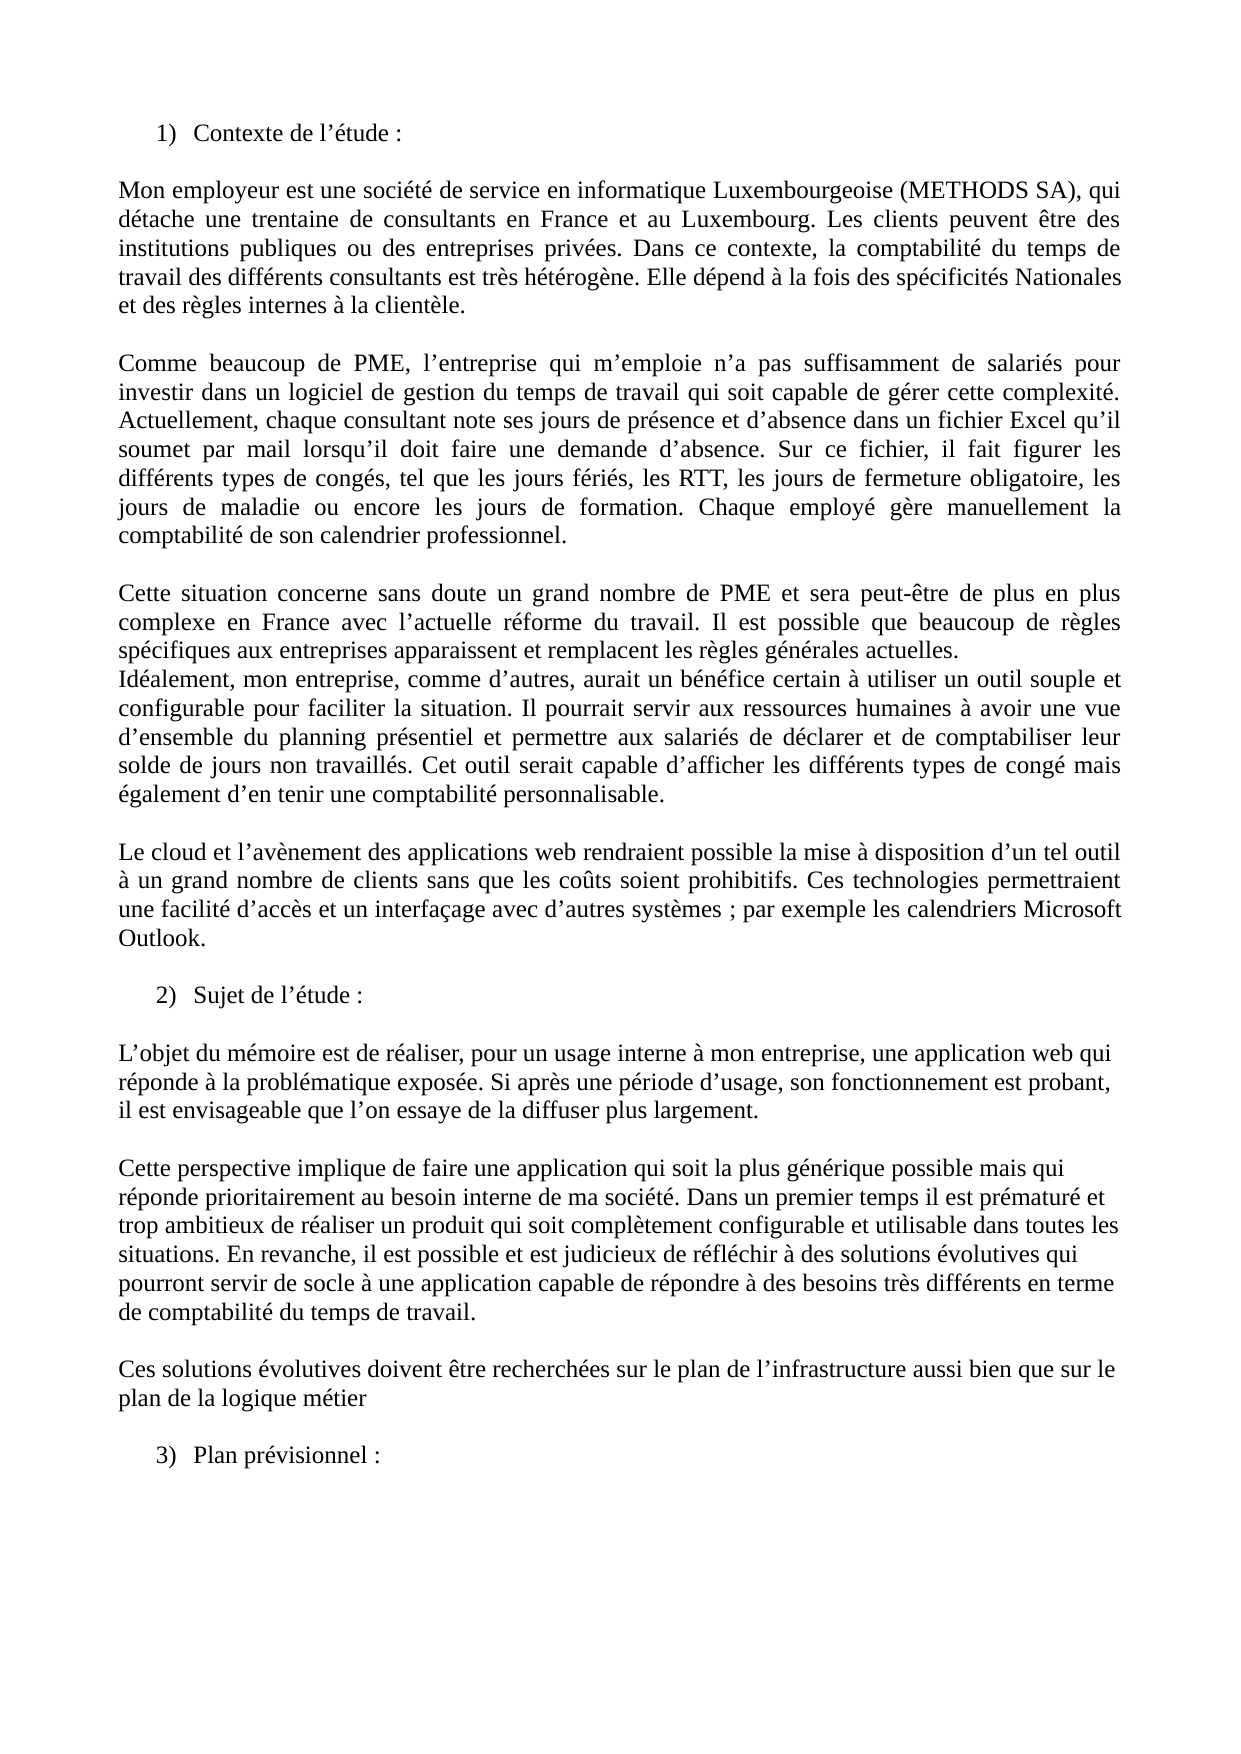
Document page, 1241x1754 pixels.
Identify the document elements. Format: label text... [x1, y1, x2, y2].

text L’objet du mémoire est de réaliser, pour un usage interne à mon entreprise, une application web qui réponde à la problématique exposée. Si après une période d’usage, son fonctionnement est probant, il est envisageable que l’on essaye de la diffuser plus largement. [118, 1038, 1122, 1124]
list Sujet de l’étude : [156, 981, 1122, 1009]
list Plan prévisionnel : [156, 1441, 1122, 1469]
text Mon employeur est une société de service en informatique Luxembourgeoise (METHODS SA), qui détache une trentaine de consultants en France et au Luxembourg. Les clients peuvent être des institutions publiques ou des entreprises privées. Dans ce contexte, la comptabilité du temps de travail des différents consultants est très hétérogène. Elle dépend à la fois des spécificités Nationales et des règles internes à la clientèle. [118, 176, 1122, 319]
text Cette perspective implique de faire une application qui soit la plus générique possible mais qui réponde prioritairement au besoin interne de ma société. Dans un premier temps il est prématuré et trop ambitieux de réaliser un produit qui soit complètement configurable et utilisable dans toutes les situations. En revanche, il est possible et est judicieux de réfléchir à des solutions évolutives qui pourront servir de socle à une application capable de répondre à des besoins très différents en terme de comptabilité du temps de travail. [118, 1153, 1122, 1326]
text Idéalement, mon entreprise, comme d’autres, aurait un bénéfice certain à utiliser un outil souple et configurable pour faciliter la situation. Il pourrait servir aux ressources humaines à avoir une vue d’ensemble du planning présentiel et permettre aux salariés de déclarer et de comptabiliser leur solde de jours non travaillés. Cet outil serait capable d’afficher les différents types de congé mais également d’en tenir une comptabilité personnalisable. [118, 664, 1122, 808]
text Comme beaucoup de PME, l’entreprise qui m’emploie n’a pas suffisamment de salariés pour investir dans un logiciel de gestion du temps de travail qui soit capable de gérer cette complexité. Actuellement, chaque consultant note ses jours de présence et d’absence dans un fichier Excel qu’il soumet par mail lorsqu’il doit faire une demande d’absence. Sur ce fichier, il fait figurer les différents types de congés, tel que les jours fériés, les RTT, les jours de fermeture obligatoire, les jours de maladie ou encore les jours de formation. Chaque employé gère manuellement la comptabilité de son calendrier professionnel. [118, 348, 1122, 549]
list Contexte de l’étude : [156, 118, 1122, 147]
text Le cloud et l’avènement des applications web rendraient possible la mise à disposition d’un tel outil à un grand nombre de clients sans que les coûts soient prohibitifs. Ces technologies permettraient une facilité d’accès et un interfaçage avec d’autres systèmes ; par exemple les calendriers Microsoft Outlook. [118, 837, 1122, 952]
text Ces solutions évolutives doivent être recherchées sur le plan de l’infrastructure aussi bien que sur le plan de la logique métier [118, 1354, 1122, 1412]
text Cette situation concerne sans doute un grand nombre de PME et sera peut-être de plus en plus complexe en France avec l’actuelle réforme du travail. Il est possible que beaucoup de règles spécifiques aux entreprises apparaissent et remplacent les règles générales actuelles. [118, 578, 1122, 664]
